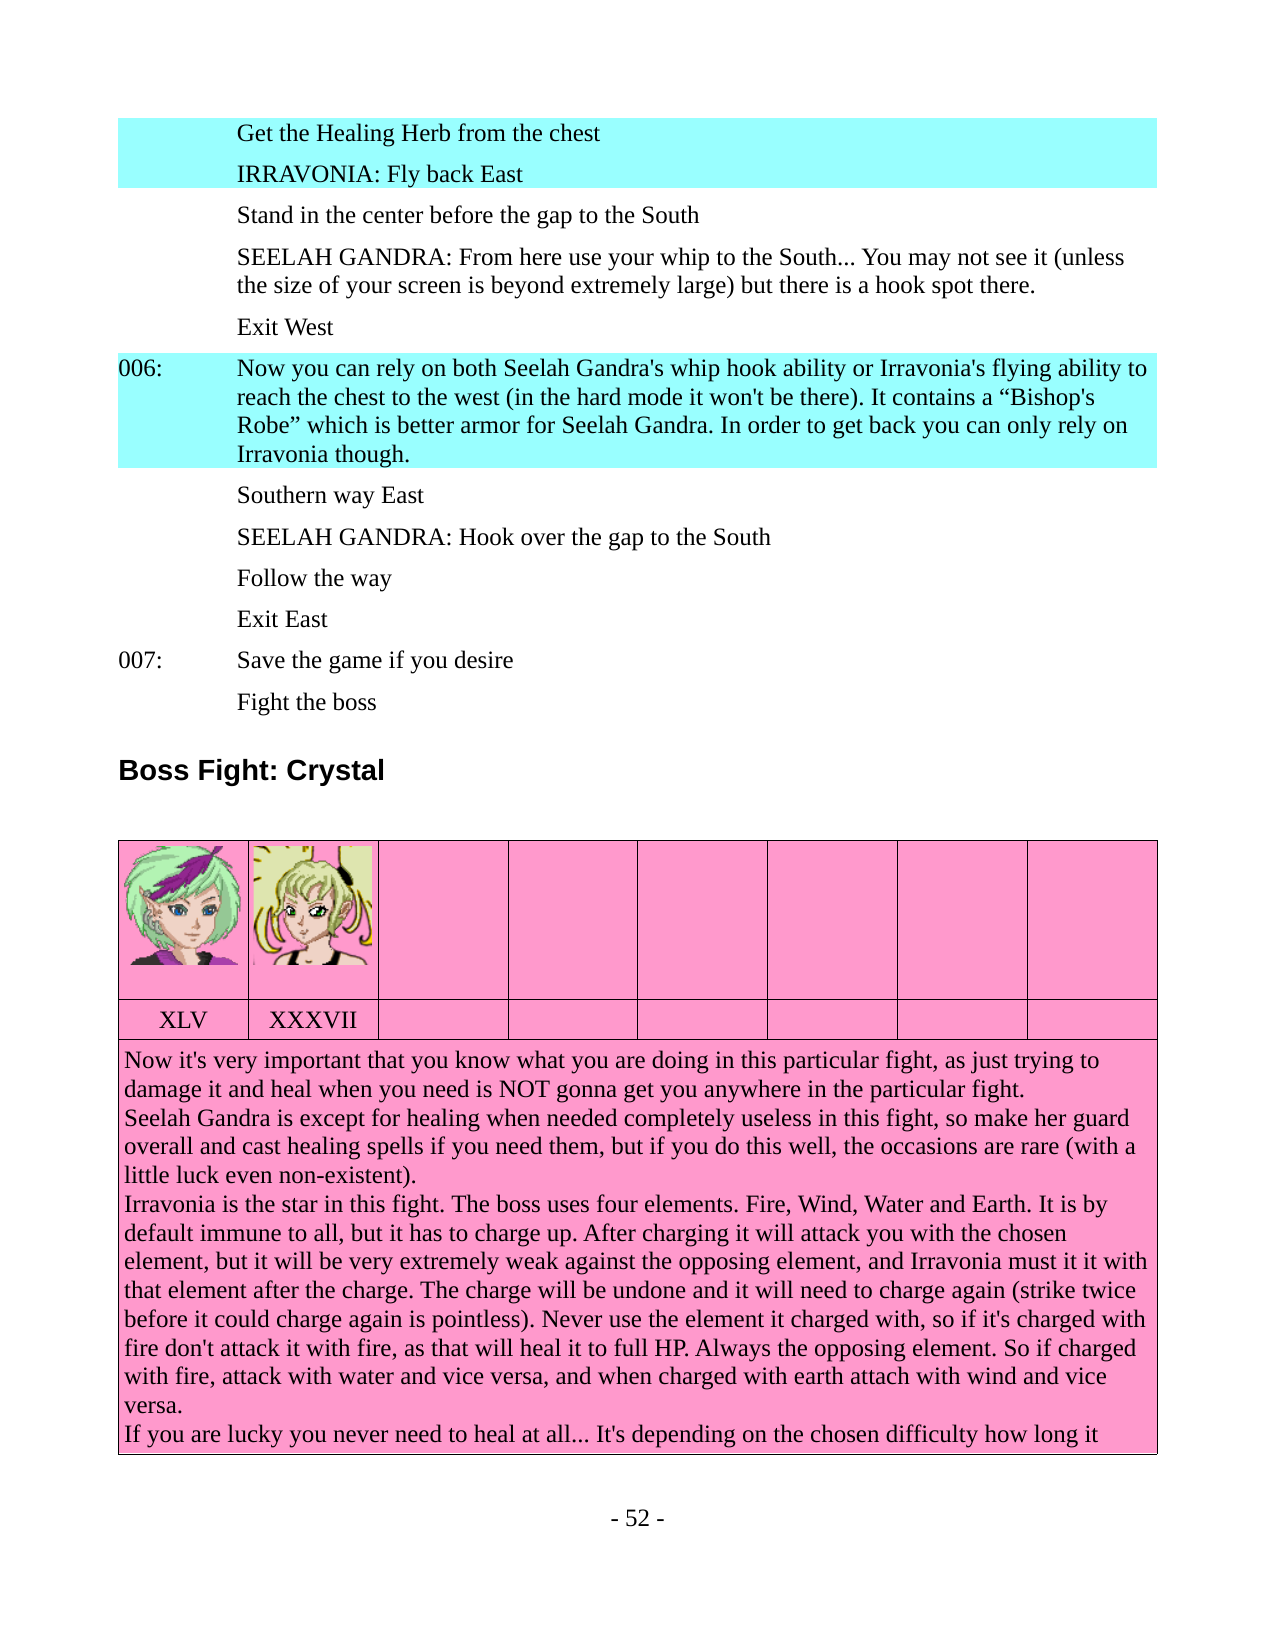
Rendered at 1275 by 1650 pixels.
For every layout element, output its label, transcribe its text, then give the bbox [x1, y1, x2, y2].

table_header [379, 841, 508, 999]
text Get the Healing Herb from the chest [118, 118, 1157, 147]
table_cell [509, 1000, 637, 1039]
text Southern way East [118, 481, 1157, 509]
text Fight the boss [118, 687, 1157, 716]
text 007: Save the game if you desire [118, 646, 1157, 674]
text Exit East [118, 604, 1157, 633]
table_cell Now it's very important that you know what you are doing in this particular fight, as just trying to damage it and heal when you need is NOT gonna get you anywhere in the particular fight. Seelah Gandra is except for healing when needed completely useless in this fight, so make her guard overall and cast healing spells if you need them, but if you do this well, the occasions are rare (with a little luck even non-existent). Irravonia is the star in this fight. The boss uses four elements. Fire, Wind, Water and Earth. It is by default immune to all, but it has to charge up. After charging it will attack you with the chosen element, but it will be very extremely weak against the opposing element, and Irravonia must it it with that element after the charge. The charge will be undone and it will need to charge again (strike twice before it could charge again is pointless). Never use the element it charged with, so if it's charged with fire don't attack it with fire, as that will heal it to full HP. Always the opposing element. So if charged with fire, attack with water and vice versa, and when charged with earth attach with wind and vice versa. If you are lucky you never need to heal at all... It's depending on the chosen difficulty how long it [119, 1040, 1157, 1453]
table_cell [638, 1000, 767, 1039]
table_header [1028, 841, 1157, 999]
picture [253, 846, 372, 965]
table_header [249, 965, 378, 999]
table_cell [768, 1000, 897, 1039]
table_header [898, 841, 1027, 999]
table_header [768, 841, 897, 999]
table_header [119, 965, 248, 999]
table_cell [379, 1000, 508, 1039]
picture [123, 846, 243, 965]
table_header [638, 841, 767, 999]
table_cell [898, 1000, 1027, 1039]
text Exit West [118, 312, 1157, 341]
subtitle Boss Fight: Crystal [118, 753, 1157, 787]
text Follow the way [118, 563, 1157, 592]
table_cell XXXVII [249, 1000, 378, 1039]
table_header [119, 841, 248, 964]
text SEELAH GANDRA: Hook over the gap to the South [118, 522, 1157, 551]
table_header [249, 841, 378, 964]
table_header [509, 841, 637, 999]
table_cell [1028, 1000, 1157, 1039]
text Stand in the center before the gap to the South [118, 201, 1157, 229]
text 006: Now you can rely on both Seelah Gandra's whip hook ability or Irravonia's flying ability to reach the chest to the west (in the hard mode it won't be there). It contains a “Bishop's Robe” which is better armor for Seelah Gandra. In order to get back you can only rely on Irravonia though. [118, 353, 1157, 468]
table_cell XLV [119, 1000, 248, 1039]
text IRRAVONIA: Fly back East [118, 159, 1157, 188]
text SEELAH GANDRA: From here use your whip to the South... You may not see it (unless the size of your screen is beyond extremely large) but there is a hook spot there. [118, 242, 1157, 299]
